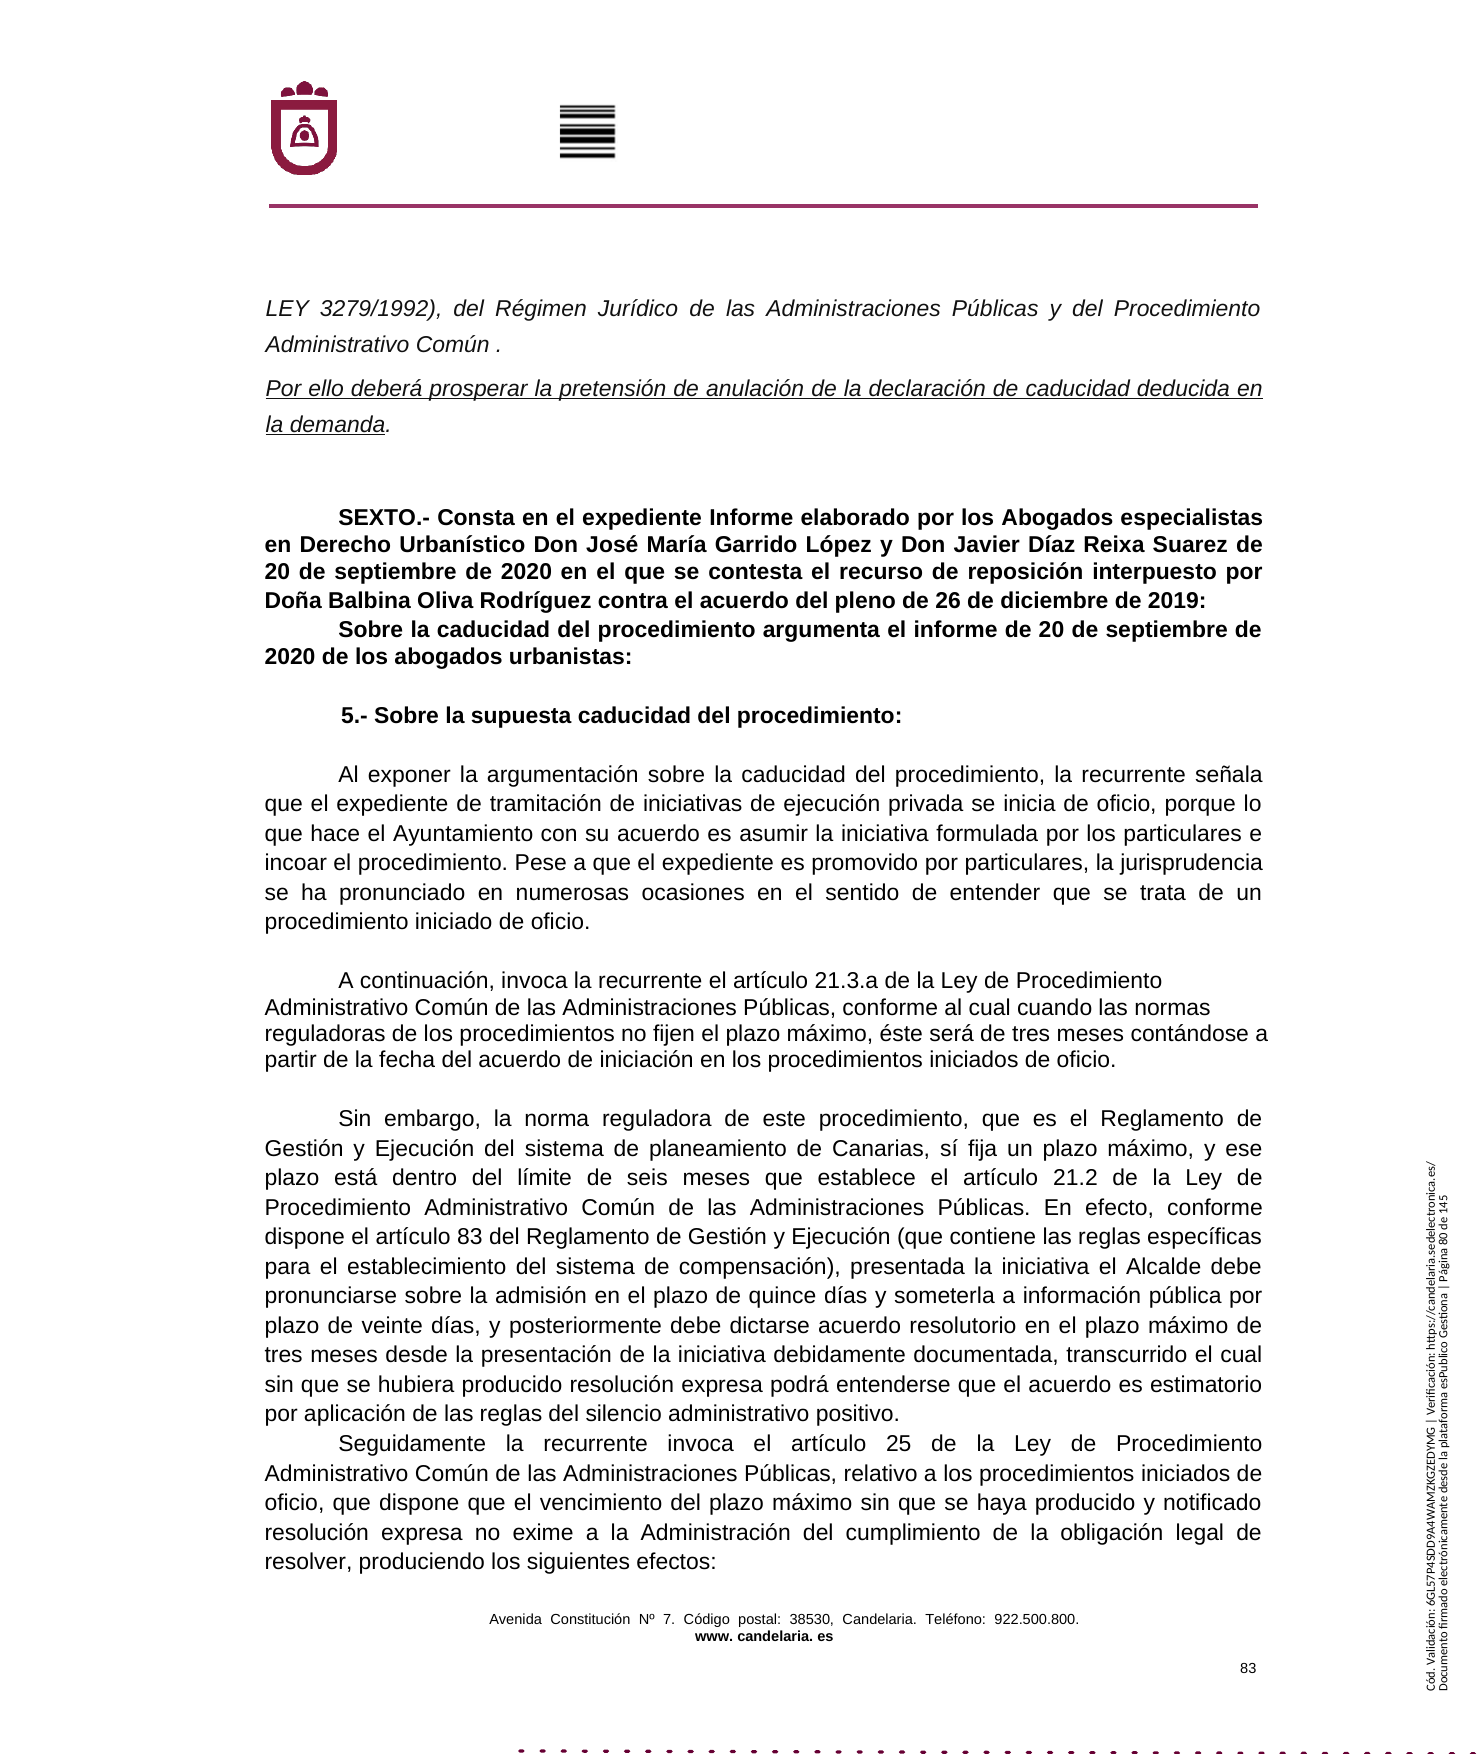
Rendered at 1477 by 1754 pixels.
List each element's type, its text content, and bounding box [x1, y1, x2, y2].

text Seguidamente la recurrente invoca el artículo 25 de la Ley de Procedimiento Administrativo Común de las Administraciones Públicas, relativo a los procedimientos iniciados de oficio, que dispone que el vencimiento del plazo máximo sin que se haya producido y notificado resolución expresa no exime a la Administración del cumplimiento de la obligación legal de resolver, produciendo los siguientes efectos: [264, 1430, 1263, 1574]
text Al exponer la argumentación sobre la caducidad del procedimiento, la recurrente señala que el expediente de tramitación de iniciativas de ejecución privada se inicia de oficio, porque lo que hace el Ayuntamiento con su acuerdo es asumir la iniciativa formulada por los particulares e incoar el procedimiento. Pese a que el expediente es promovido por particulares, la jurisprudencia se ha pronunciado en numerosas ocasiones en el sentido de entender que se trata de un procedimiento iniciado de oficio. [264, 761, 1263, 934]
text 5.- Sobre la supuesta caducidad del procedimiento: [341, 702, 1263, 728]
text SEXTO.- Consta en el expediente Informe elaborado por los Abogados especialistas en Derecho Urbanístico Don José María Garrido López y Don Javier Díaz Reixa Suarez de 20 de septiembre de 2020 en el que se contesta el recurso de reposición interpuesto por Doña Balbina Oliva Rodríguez contra el acuerdo del pleno de 26 de diciembre de 2019: [264, 503, 1263, 614]
text Sobre la caducidad del procedimiento argumenta el informe de 20 de septiembre de 2020 de los abogados urbanistas: [264, 616, 1263, 669]
text A continuación, invoca la recurrente el artículo 21.3.a de la Ley de Procedimiento Administrativo Común de las Administraciones Públicas, conforme al cual cuando las normas reguladoras de los procedimientos no fijen el plazo máximo, éste será de tres meses contándose a partir de la fecha del acuerdo de iniciación en los procedimientos iniciados de oficio. [264, 968, 1270, 1072]
text LEY 3279/1992), del Régimen Jurídico de las Administraciones Públicas y del Procedimiento Administrativo Común . [265, 295, 1264, 358]
text Por ello deberá prosperar la pretensión de anulación de la declaración de caducidad deducida en la demanda. [265, 375, 1264, 438]
text Sin embargo, la norma reguladora de este procedimiento, que es el Reglamento de Gestión y Ejecución del sistema de planeamiento de Canarias, sí fija un plazo máximo, y ese plazo está dentro del límite de seis meses que establece el artículo 21.2 de la Ley de Procedimiento Administrativo Común de las Administraciones Públicas. En efecto, conforme dispone el artículo 83 del Reglamento de Gestión y Ejecución (que contiene las reglas específicas para el establecimiento del sistema de compensación), presentada la iniciativa el Alcalde debe pronunciarse sobre la admisión en el plazo de quince días y someterla a información pública por plazo de veinte días, y posteriormente debe dictarse acuerdo resolutorio en el plazo máximo de tres meses desde la presentación de la iniciativa debidamente documentada, transcurrido el cual sin que se hubiera producido resolución expresa podrá entenderse que el acuerdo es estimatorio por aplicación de las reglas del silencio administrativo positivo. [264, 1105, 1263, 1426]
